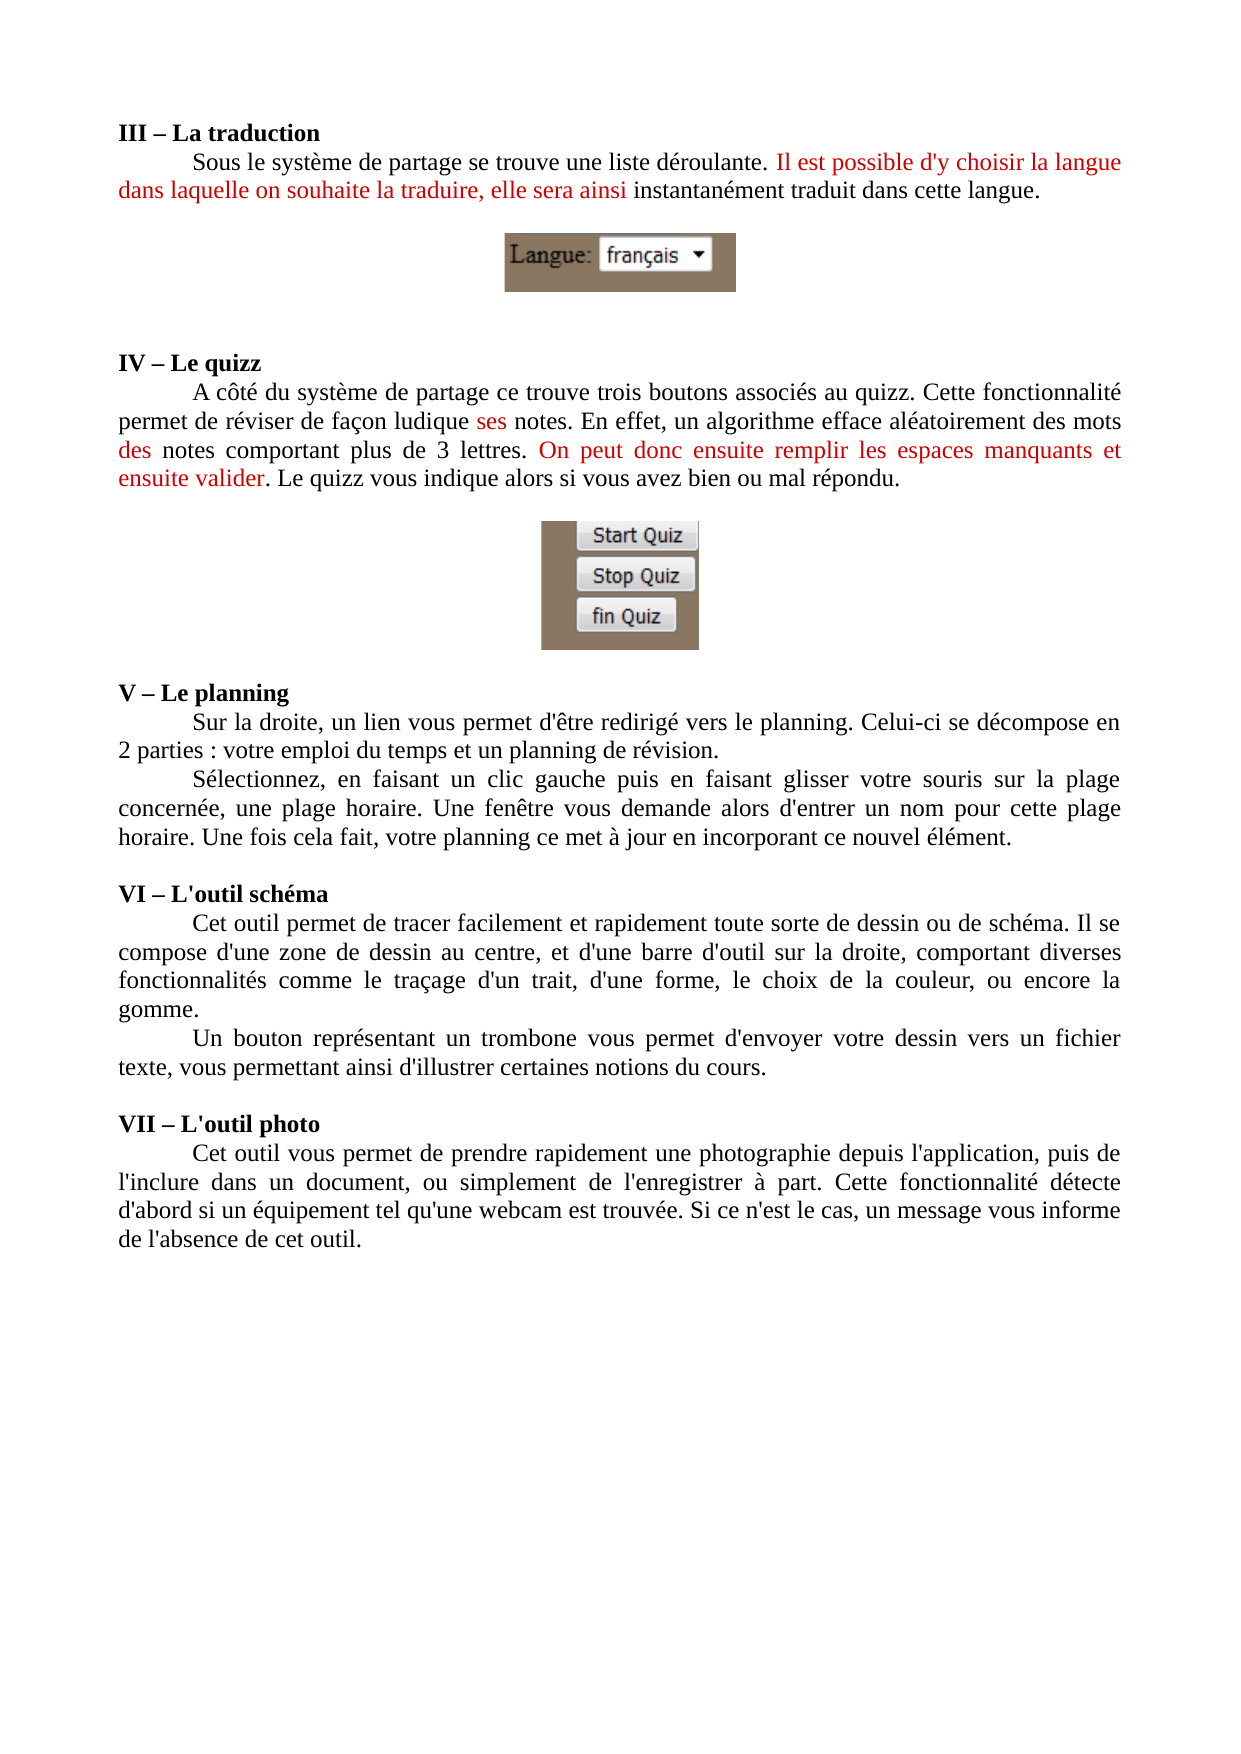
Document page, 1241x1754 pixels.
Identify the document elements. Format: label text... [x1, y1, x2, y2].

text V – Le planning [118, 678, 1122, 707]
text Cet outil vous permet de prendre rapidement une photographie depuis l'application, puis de l'inclure dans un document, ou simplement de l'enregistrer à part. Cette fonctionnalité détecte d'abord si un équipement tel qu'une webcam est trouvée. Si ce n'est le cas, un message vous informe de l'absence de cet outil. [118, 1138, 1122, 1253]
text III – La traduction [118, 118, 1122, 147]
text Sélectionnez, en faisant un clic gauche puis en faisant glisser votre souris sur la plage concernée, une plage horaire. Une fenêtre vous demande alors d'entrer un nom pour cette plage horaire. Une fois cela fait, votre planning ce met à jour en incorporant ce nouvel élément. [118, 764, 1122, 851]
text IV – Le quizz [118, 348, 1122, 377]
text Sous le système de partage se trouve une liste déroulante. Il est possible d'y choisir la langue dans laquelle on souhaite la traduire, elle sera ainsi instantanément traduit dans cette langue. [118, 147, 1122, 204]
text VII – L'outil photo [118, 1109, 1122, 1138]
text A côté du système de partage ce trouve trois boutons associés au quizz. Cette fonctionnalité permet de réviser de façon ludique ses notes. En effet, un algorithme efface aléatoirement des mots des notes comportant plus de 3 lettres. On peut donc ensuite remplir les espaces manquants et ensuite valider. Le quizz vous indique alors si vous avez bien ou mal répondu. [118, 377, 1122, 492]
text VI – L'outil schéma [118, 879, 1122, 908]
text Sur la droite, un lien vous permet d'être redirigé vers le planning. Celui-ci se décompose en 2 parties : votre emploi du temps et un planning de révision. [118, 707, 1122, 764]
text Un bouton représentant un trombone vous permet d'envoyer votre dessin vers un fichier texte, vous permettant ainsi d'illustrer certaines notions du cours. [118, 1023, 1122, 1081]
text Cet outil permet de tracer facilement et rapidement toute sorte de dessin ou de schéma. Il se compose d'une zone de dessin au centre, et d'une barre d'outil sur la droite, comportant diverses fonctionnalités comme le traçage d'un trait, d'une forme, le choix de la couleur, ou encore la gomme. [118, 908, 1122, 1023]
